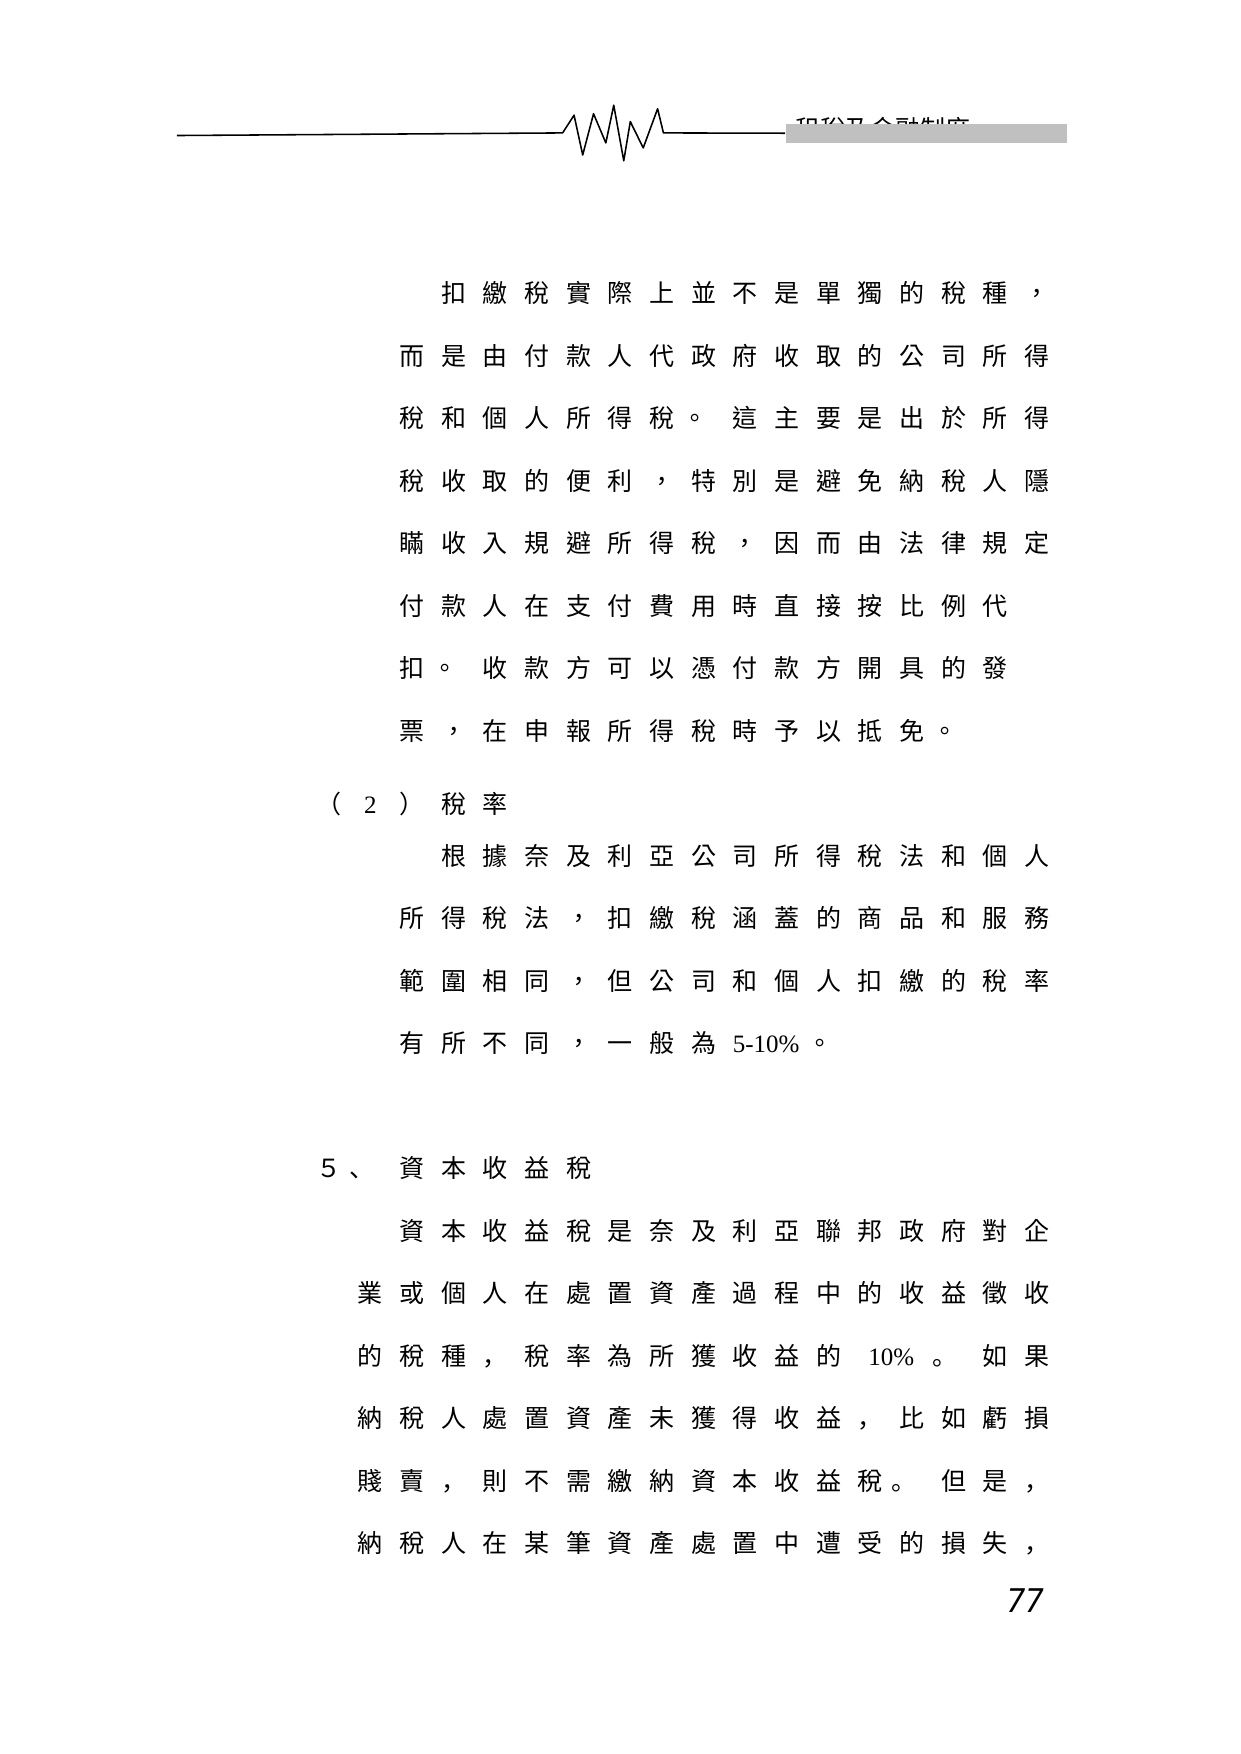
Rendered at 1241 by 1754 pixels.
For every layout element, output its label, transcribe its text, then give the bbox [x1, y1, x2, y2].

text 扣繳稅實際上並不是單獨的稅種，而是由付款人代政府收取的公司所得稅和個人所得稅。這主要是出於所得稅收取的便利，特別是避免納稅人隱瞞收入規避所得稅，因而由法律規定付款人在支付費用時直接按比例代扣。收款方可以憑付款方開具的發票，在申報所得稅時予以抵免。 [367, 250, 1058, 750]
text 資本收益稅是奈及利亞聯邦政府對企業或個人在處置資產過程中的收益徵收的稅種，稅率為所獲收益的10%。如果納稅人處置資產未獲得收益，比如虧損賤賣，則不需繳納資本收益稅。但是，納稅人在某筆資產處置中遭受的損失， [330, 1188, 1058, 1563]
text 根據奈及利亞公司所得稅法和個人所得稅法，扣繳稅涵蓋的商品和服務範圍相同，但公司和個人扣繳的稅率有所不同，一般為5-10%。 [367, 813, 1058, 1063]
text （2）稅率 [306, 750, 1058, 813]
text ５、資本收益稅 [281, 1125, 1058, 1188]
